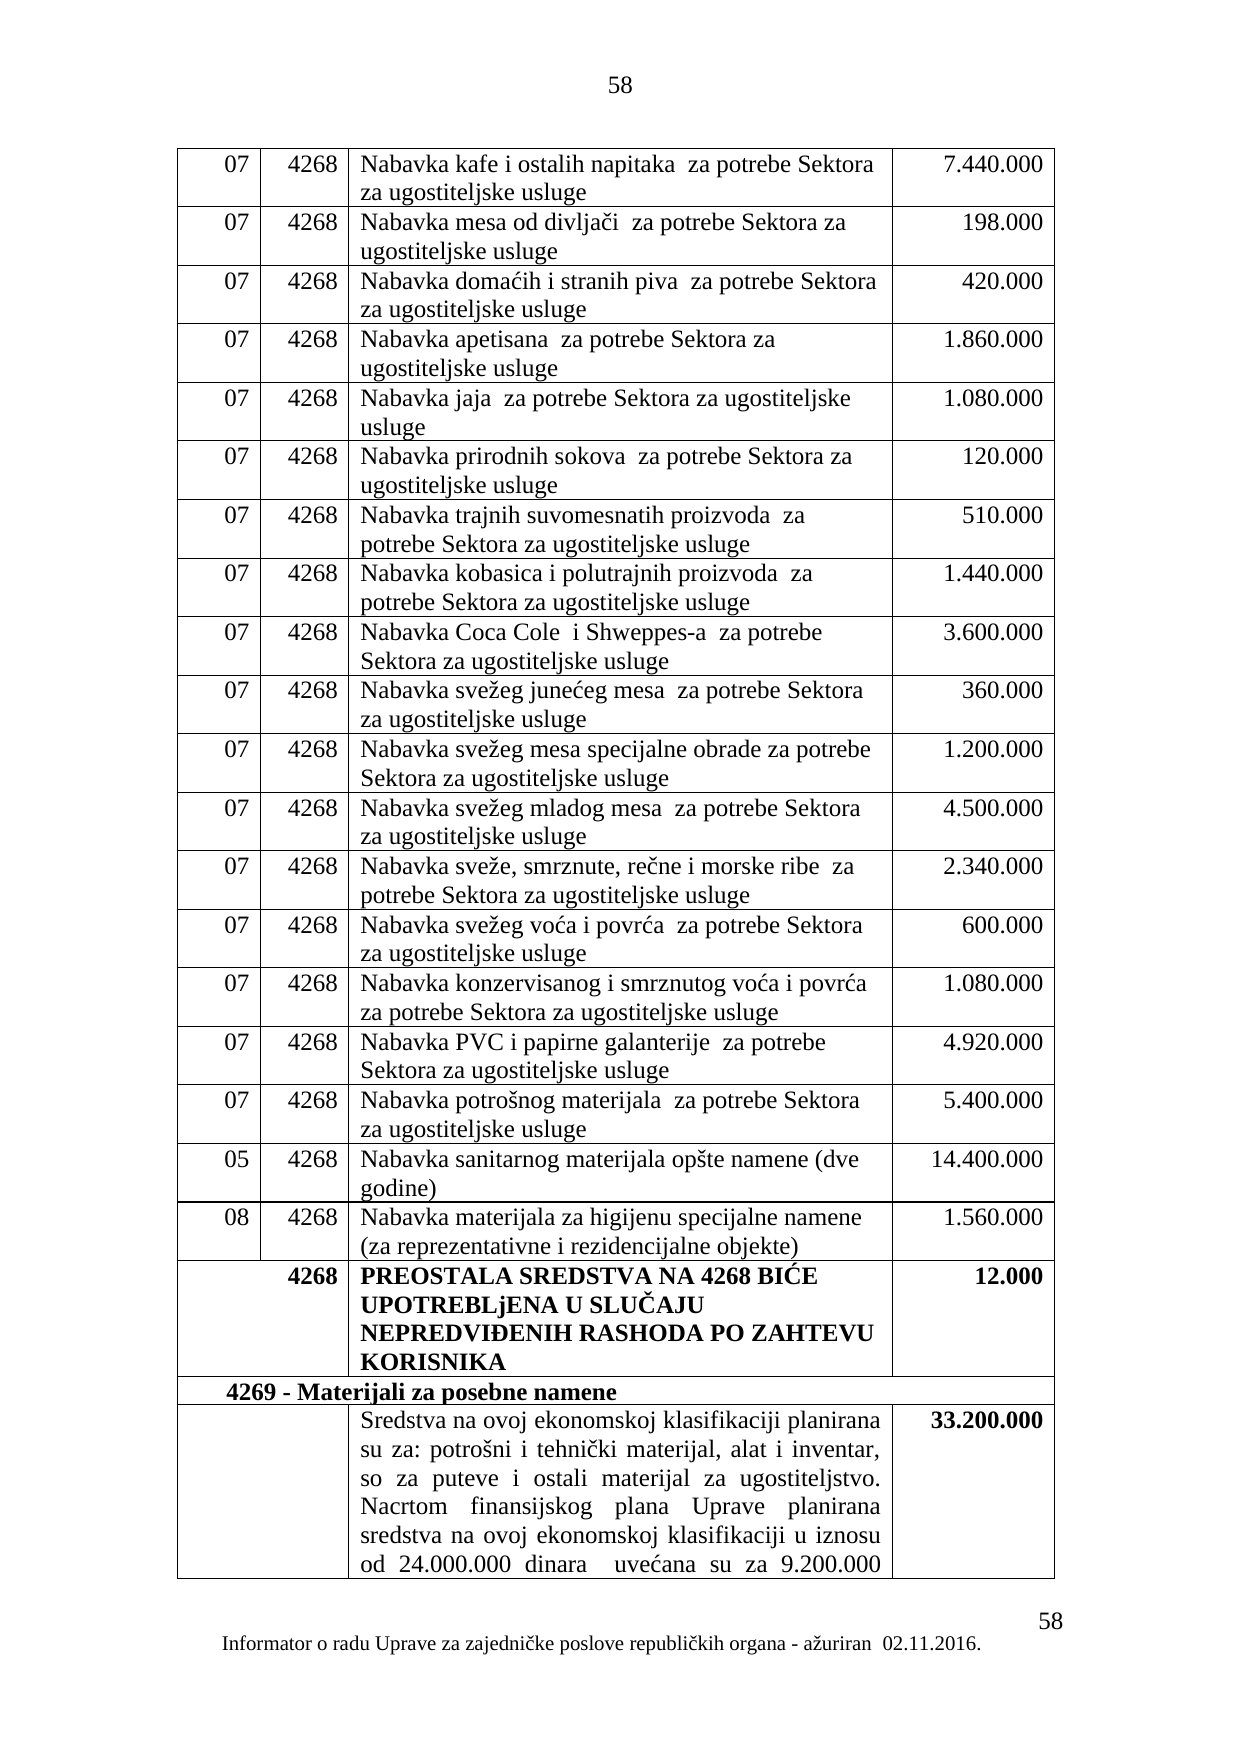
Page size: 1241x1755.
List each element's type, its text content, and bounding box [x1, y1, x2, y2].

table_cell 1.440.000 [893, 559, 1054, 616]
table_cell Nabavka kafe i ostalih napitaka za potrebe Sektora za ugostitelјske usluge [349, 149, 892, 206]
table_cell 3.600.000 [893, 617, 1054, 674]
table_cell 07 [178, 793, 260, 850]
table_cell 4268 [261, 734, 348, 792]
table_cell 07 [178, 851, 260, 909]
table_cell Nabavka domaćih i stranih piva za potrebe Sektora za ugostitelјske usluge [349, 266, 892, 323]
table_cell 4268 [261, 500, 348, 557]
table_cell 07 [178, 1085, 260, 1143]
table_cell Nabavka trajnih suvomesnatih proizvoda za potrebe Sektora za ugostitelјske usluge [349, 500, 892, 557]
table_cell 4268 [261, 149, 348, 206]
table_cell 360.000 [893, 676, 1054, 733]
table_cell 4268 [261, 207, 348, 265]
table_cell Nabavka Coca Cole i Shweppes-a za potrebe Sektora za ugostitelјske usluge [349, 617, 892, 674]
table_cell 120.000 [893, 441, 1054, 499]
table_cell 4268 [261, 1085, 348, 1143]
table_cell Nabavka konzervisanog i smrznutog voća i povrća za potrebe Sektora za ugostitelјske usluge [349, 968, 892, 1026]
table_cell Nabavka svežeg voća i povrća za potrebe Sektora za ugostitelјske usluge [349, 910, 892, 967]
table_cell Nabavka sveže, smrznute, rečne i morske ribe za potrebe Sektora za ugostitelјske usluge [349, 851, 892, 909]
table_cell 4268 [261, 1027, 348, 1084]
table_cell Nabavka prirodnih sokova za potrebe Sektora za ugostitelјske usluge [349, 441, 892, 499]
table_cell 07 [178, 734, 260, 792]
table_cell 420.000 [893, 266, 1054, 323]
table_cell 4268 [261, 324, 348, 382]
table_cell 07 [178, 266, 260, 323]
table_cell 4.500.000 [893, 793, 1054, 850]
table_cell 07 [178, 559, 260, 616]
table_cell 4268 [261, 676, 348, 733]
table_cell 7.440.000 [893, 149, 1054, 206]
table_cell 4268 [261, 617, 348, 674]
table_cell 05 [178, 1144, 260, 1201]
table_cell 07 [178, 207, 260, 265]
table_cell Nabavka svežeg mesa specijalne obrade za potrebe Sektora za ugostitelјske usluge [349, 734, 892, 792]
table_cell Nabavka sanitarnog materijala opšte namene (dve godine) [349, 1144, 892, 1201]
table_cell 4268 [261, 851, 348, 909]
table_cell 14.400.000 [893, 1144, 1054, 1201]
table_cell 4268 [261, 559, 348, 616]
table_cell Nabavka apetisana za potrebe Sektora za ugostitelјske usluge [349, 324, 892, 382]
table_cell 07 [178, 383, 260, 440]
table_cell Sredstva na ovoj ekonomskoj klasifikaciji planirana su za: potrošni i tehnički materijal, alat i inventar, so za puteve i ostali materijal za ugostitelјstvo. Nacrtom finansijskog plana Uprave planirana sredstva na ovoj ekonomskoj klasifikaciji u iznosu od 24.000.000 dinara uvećana su za 9.200.000 [349, 1405, 892, 1578]
table_cell 510.000 [893, 500, 1054, 557]
table_cell 4269 - Materijali za posebne namene [178, 1377, 1054, 1404]
table_cell 1.080.000 [893, 968, 1054, 1026]
table_cell PREOSTALA SREDSTVA NA 4268 BIĆE UPOTREBLjENA U SLUČAJU NEPREDVIĐENIH RASHODA PO ZAHTEVU KORISNIKA [349, 1261, 892, 1376]
table_cell Nabavka svežeg junećeg mesa za potrebe Sektora za ugostitelјske usluge [349, 676, 892, 733]
table_cell 07 [178, 1027, 260, 1084]
table_cell 07 [178, 676, 260, 733]
table_cell 4268 [261, 1203, 348, 1260]
table_cell 4268 [261, 793, 348, 850]
table_cell 07 [178, 149, 260, 206]
table_cell 12.000 [893, 1261, 1054, 1376]
table_cell 600.000 [893, 910, 1054, 967]
table_cell 4268 [261, 266, 348, 323]
table_cell Nabavka materijala za higijenu specijalne namene (za reprezentativne i rezidencijalne objekte) [349, 1203, 892, 1260]
table_cell 07 [178, 968, 260, 1026]
table_cell 4268 [261, 383, 348, 440]
table_cell 1.560.000 [893, 1203, 1054, 1260]
table_cell 4268 [261, 910, 348, 967]
table_cell 2.340.000 [893, 851, 1054, 909]
table_cell 4268 [261, 1144, 348, 1201]
table_cell 07 [178, 324, 260, 382]
table_cell 07 [178, 617, 260, 674]
table_cell 33.200.000 [893, 1405, 1054, 1578]
table_cell 08 [178, 1203, 260, 1260]
table_cell 1.080.000 [893, 383, 1054, 440]
table_cell Nabavka jaja za potrebe Sektora za ugostitelјske usluge [349, 383, 892, 440]
table_cell [178, 1405, 348, 1578]
table_cell 4268 [261, 968, 348, 1026]
table_cell 4268 [261, 441, 348, 499]
table_cell Nabavka PVC i papirne galanterije za potrebe Sektora za ugostitelјske usluge [349, 1027, 892, 1084]
table_cell 4.920.000 [893, 1027, 1054, 1084]
table_cell 1.200.000 [893, 734, 1054, 792]
table_cell Nabavka svežeg mladog mesa za potrebe Sektora za ugostitelјske usluge [349, 793, 892, 850]
table_cell Nabavka kobasica i polutrajnih proizvoda za potrebe Sektora za ugostitelјske usluge [349, 559, 892, 616]
table_cell Nabavka potrošnog materijala za potrebe Sektora za ugostitelјske usluge [349, 1085, 892, 1143]
table_cell 1.860.000 [893, 324, 1054, 382]
table_cell 198.000 [893, 207, 1054, 265]
table_cell 07 [178, 500, 260, 557]
table_cell 4268 [178, 1261, 348, 1376]
table_cell Nabavka mesa od divlјači za potrebe Sektora za ugostitelјske usluge [349, 207, 892, 265]
table_cell 5.400.000 [893, 1085, 1054, 1143]
table_cell 07 [178, 441, 260, 499]
table_cell 07 [178, 910, 260, 967]
